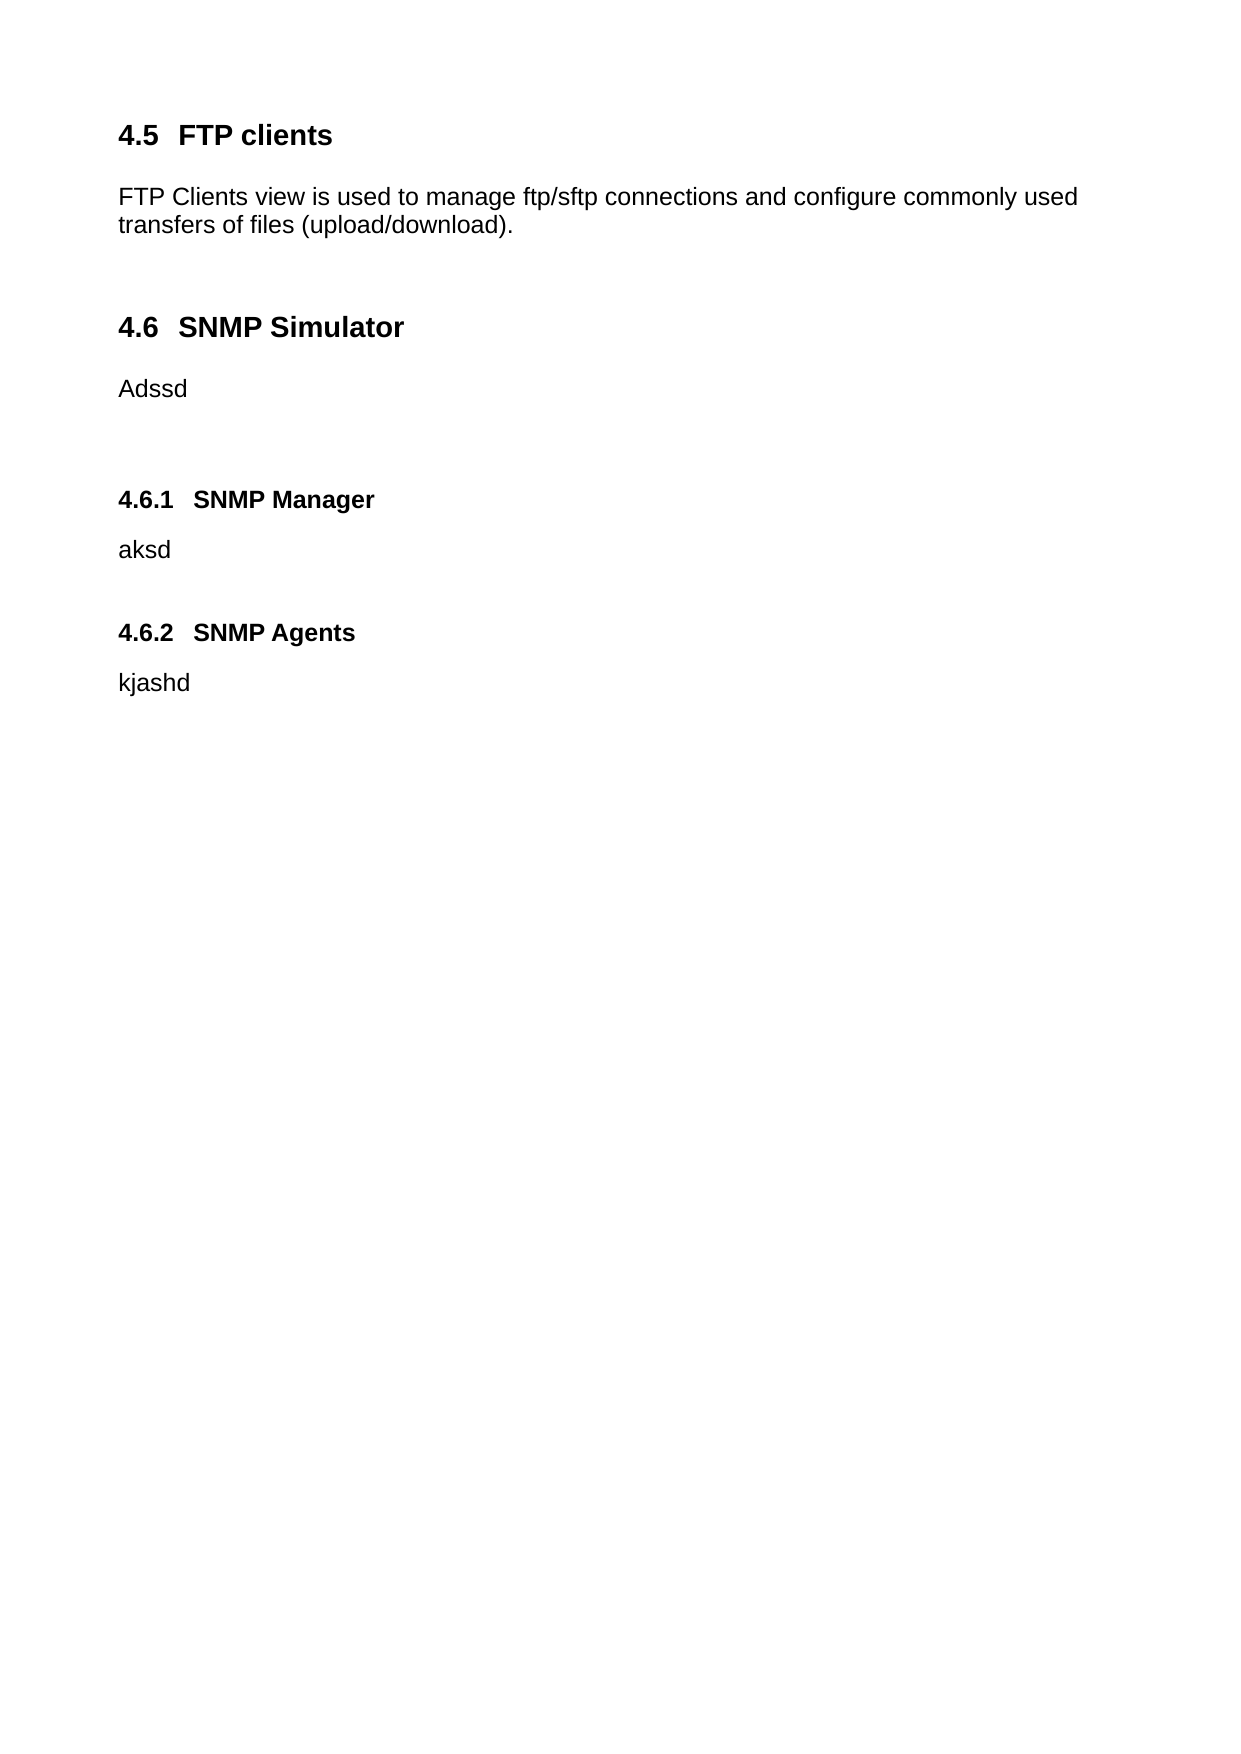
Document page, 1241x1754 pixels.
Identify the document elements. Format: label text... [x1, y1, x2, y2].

text Adssd [118, 374, 1122, 402]
subtitle FTP clients [118, 118, 1122, 152]
text kjashd [118, 668, 1122, 697]
subtitle SNMP Agents [118, 618, 1122, 647]
text FTP Clients view is used to manage ftp/sftp connections and configure commonly used transfers of files (upload/download). [118, 182, 1122, 239]
subtitle SNMP Manager [118, 486, 1122, 514]
text aksd [118, 535, 1122, 564]
subtitle SNMP Simulator [118, 310, 1122, 344]
